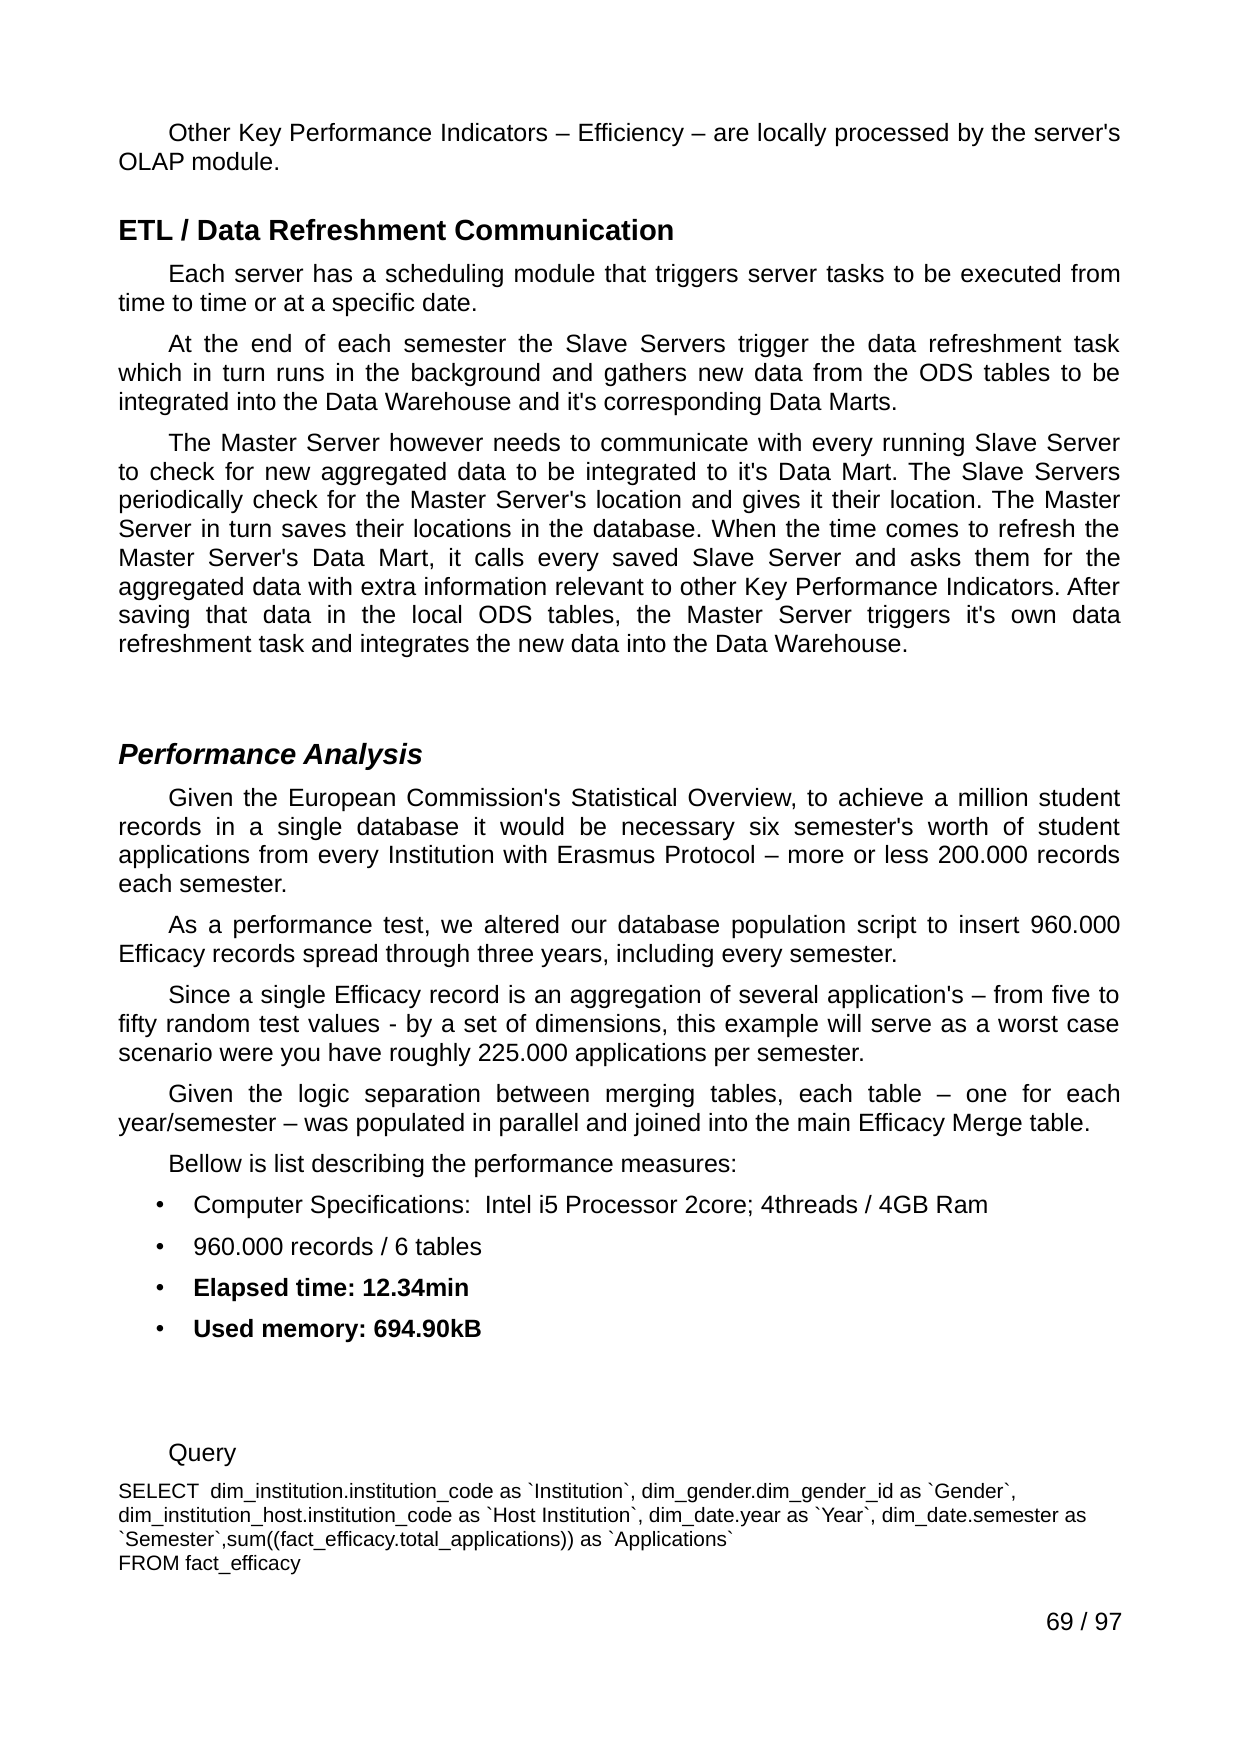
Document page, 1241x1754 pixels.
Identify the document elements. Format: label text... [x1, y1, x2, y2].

subtitle ETL / Data Refreshment Communication [118, 213, 1122, 247]
list Computer Specifications: Intel i5 Processor 2core; 4threads / 4GB Ram [156, 1190, 1122, 1219]
list Used memory: 694.90kB [156, 1314, 1122, 1343]
text Query [118, 1438, 1122, 1467]
text Bellow is list describing the performance measures: [118, 1149, 1122, 1178]
text Given the logic separation between merging tables, each table – one for each year/semester – was populated in parallel and joined into the main Efficacy Merge table. [118, 1079, 1122, 1136]
list 960.000 records / 6 tables [156, 1232, 1122, 1260]
text The Master Server however needs to communicate with every running Slave Server to check for new aggregated data to be integrated to it's Data Mart. The Slave Servers periodically check for the Master Server's location and gives it their location. The Master Server in turn saves their locations in the database. When the time comes to refresh the Master Server's Data Mart, it calls every saved Slave Server and asks them for the aggregated data with extra information relevant to other Key Performance Indicators. After saving that data in the local ODS tables, the Master Server triggers it's own data refreshment task and integrates the new data into the Data Warehouse. [118, 428, 1122, 658]
list Elapsed time: 12.34min [156, 1273, 1122, 1302]
subtitle Performance Analysis [118, 737, 1122, 770]
text FROM fact_efficacy [118, 1551, 1122, 1575]
text Given the European Commission's Statistical Overview, to achieve a million student records in a single database it would be necessary six semester's worth of student applications from every Institution with Erasmus Protocol – more or less 200.000 records each semester. [118, 783, 1122, 898]
text As a performance test, we altered our database population script to insert 960.000 Efficacy records spread through three years, including every semester. [118, 910, 1122, 968]
text At the end of each semester the Slave Servers trigger the data refreshment task which in turn runs in the background and gathers new data from the ODS tables to be integrated into the Data Warehouse and it's corresponding Data Marts. [118, 329, 1122, 415]
text Other Key Performance Indicators – Efficiency – are locally processed by the server's OLAP module. [118, 118, 1122, 176]
text Since a single Efficacy record is an aggregation of several application's – from five to fifty random test values - by a set of dimensions, this example will serve as a worst case scenario were you have roughly 225.000 applications per semester. [118, 980, 1122, 1066]
text Each server has a scheduling module that triggers server tasks to be executed from time to time or at a specific date. [118, 259, 1122, 317]
text SELECT dim_institution.institution_code as `Institution`, dim_gender.dim_gender_id as `Gender`, dim_institution_host.institution_code as `Host Institution`, dim_date.year as `Year`, dim_date.semester as `Semester`,sum((fact_efficacy.total_applications)) as `Applications` [118, 1479, 1122, 1551]
